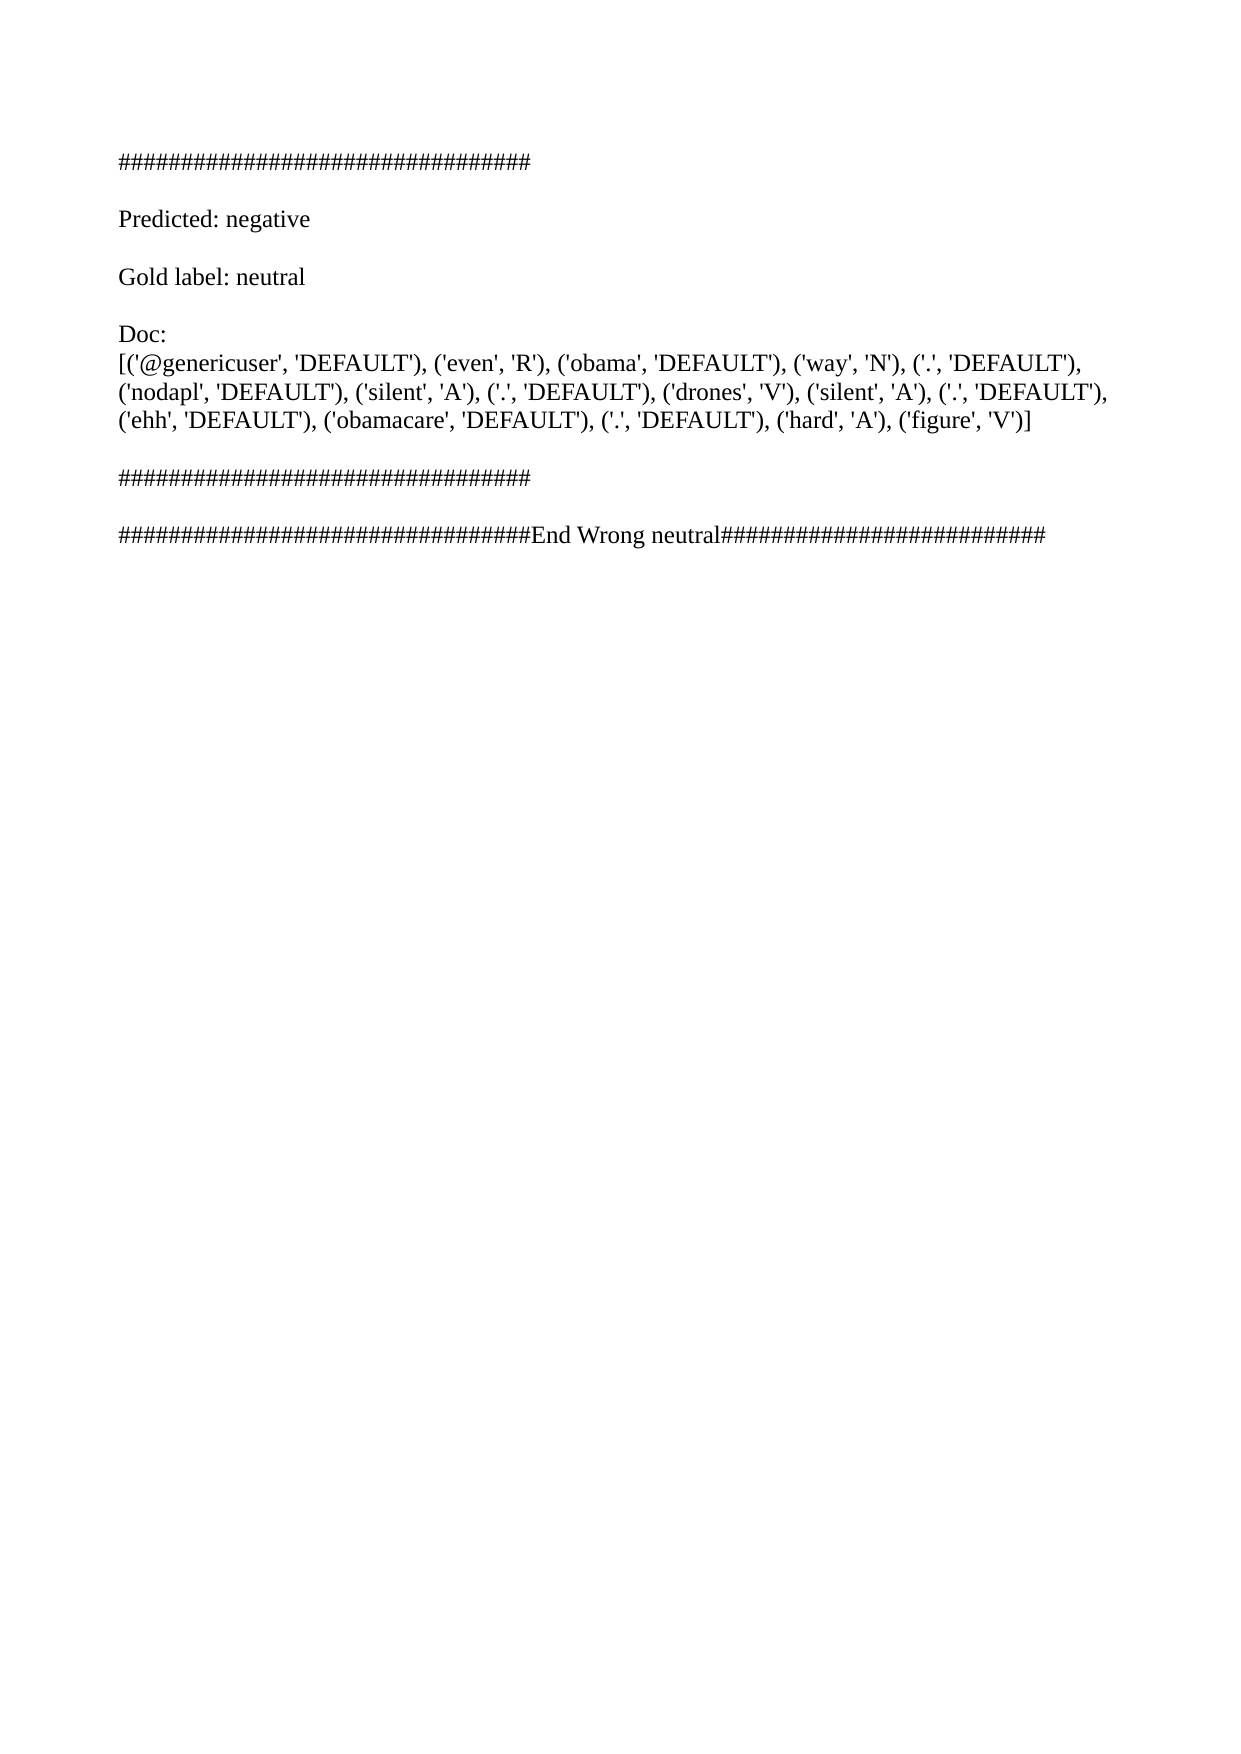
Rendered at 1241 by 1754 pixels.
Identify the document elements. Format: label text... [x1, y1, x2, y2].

text [('@genericuser', 'DEFAULT'), ('even', 'R'), ('obama', 'DEFAULT'), ('way', 'N'), ('.', 'DEFAULT'), ('nodapl', 'DEFAULT'), ('silent', 'A'), ('.', 'DEFAULT'), ('drones', 'V'), ('silent', 'A'), ('.', 'DEFAULT'), ('ehh', 'DEFAULT'), ('obamacare', 'DEFAULT'), ('.', 'DEFAULT'), ('hard', 'A'), ('figure', 'V')] [118, 348, 1122, 434]
text ################################# [118, 147, 1122, 176]
text Doc: [118, 319, 1122, 348]
text Gold label: neutral [118, 262, 1122, 291]
text #################################End Wrong neutral########################## [118, 521, 1122, 549]
text ################################# [118, 463, 1122, 492]
text Predicted: negative [118, 204, 1122, 233]
